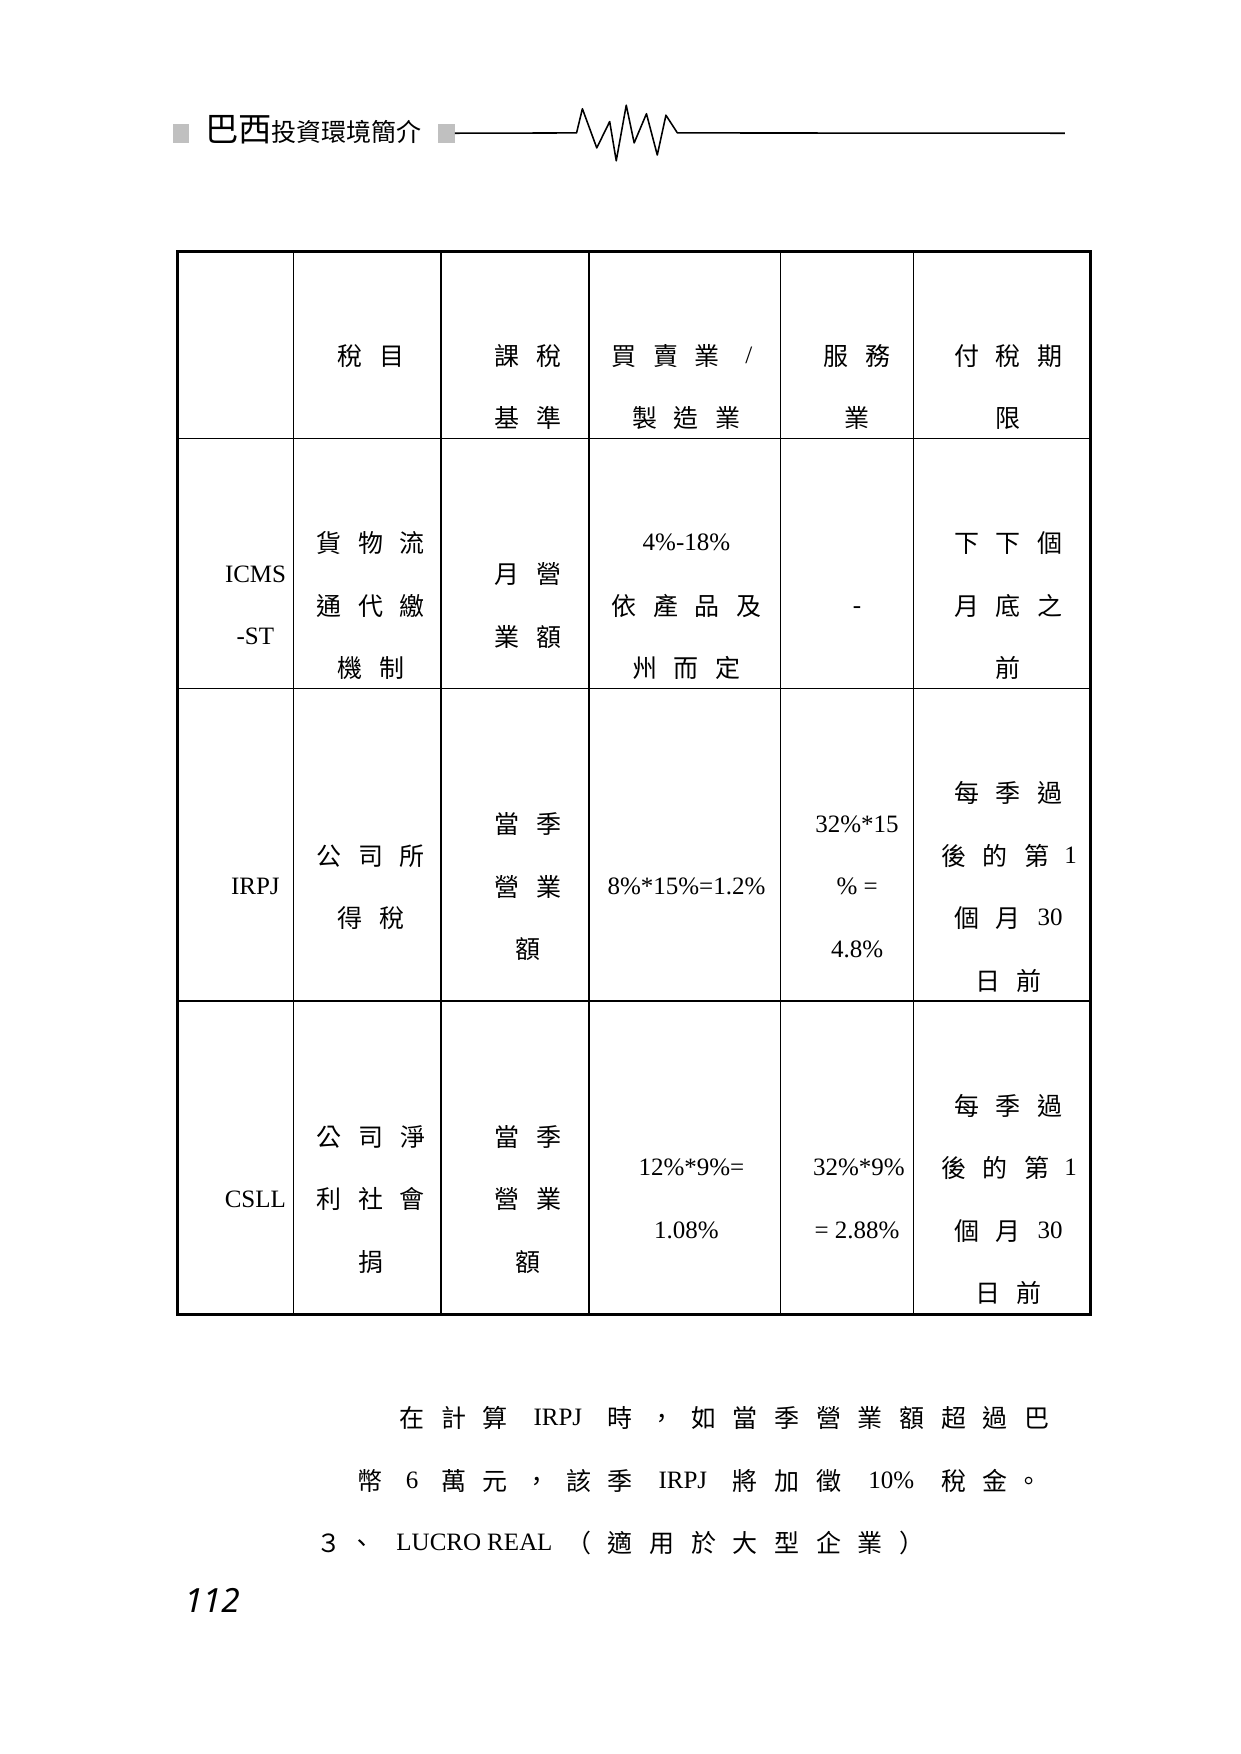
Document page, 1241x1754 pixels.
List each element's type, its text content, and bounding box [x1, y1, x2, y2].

table_cell 下下個月底之前 [914, 439, 1089, 688]
table_cell - [781, 439, 913, 688]
table_cell ICMS-ST [179, 439, 293, 688]
table_cell 公司淨利社會捐 [294, 1002, 440, 1313]
table_header 付稅期限 [914, 253, 1089, 438]
table_cell 12%*9%= 1.08% [590, 1002, 780, 1313]
table_cell 32%*9%= 2.88% [781, 1002, 913, 1313]
table_header 買賣業/製造業 [590, 253, 780, 438]
text ３、LUCRO REAL（適用於大型企業） [281, 1500, 1058, 1563]
table_header 服務業 [781, 253, 913, 438]
table_cell 公司所得稅 [294, 689, 440, 1000]
table_cell 當季營業額 [442, 689, 588, 1000]
table_header [179, 253, 293, 438]
table_cell 32%*15% = 4.8% [781, 689, 913, 1000]
table_cell 4%-18% 依產品及州而定 [590, 439, 780, 688]
table_cell CSLL [179, 1002, 293, 1313]
table_cell IRPJ [179, 689, 293, 1000]
text 在計算IRPJ時，如當季營業額超過巴幣6萬元，該季IRPJ將加徵10%稅金。 [330, 1375, 1058, 1500]
table_cell 每季過後的第1個月30日前 [914, 689, 1089, 1000]
table_cell 當季營業額 [442, 1002, 588, 1313]
table_cell 8%*15%=1.2% [590, 689, 780, 1000]
table_cell 貨物流通代繳機制 [294, 439, 440, 688]
table_cell 每季過後的第1個月30日前 [914, 1002, 1089, 1313]
table_header 稅目 [294, 253, 440, 438]
table_header 課稅基準 [442, 253, 588, 438]
table_cell 月營業額 [442, 439, 588, 688]
